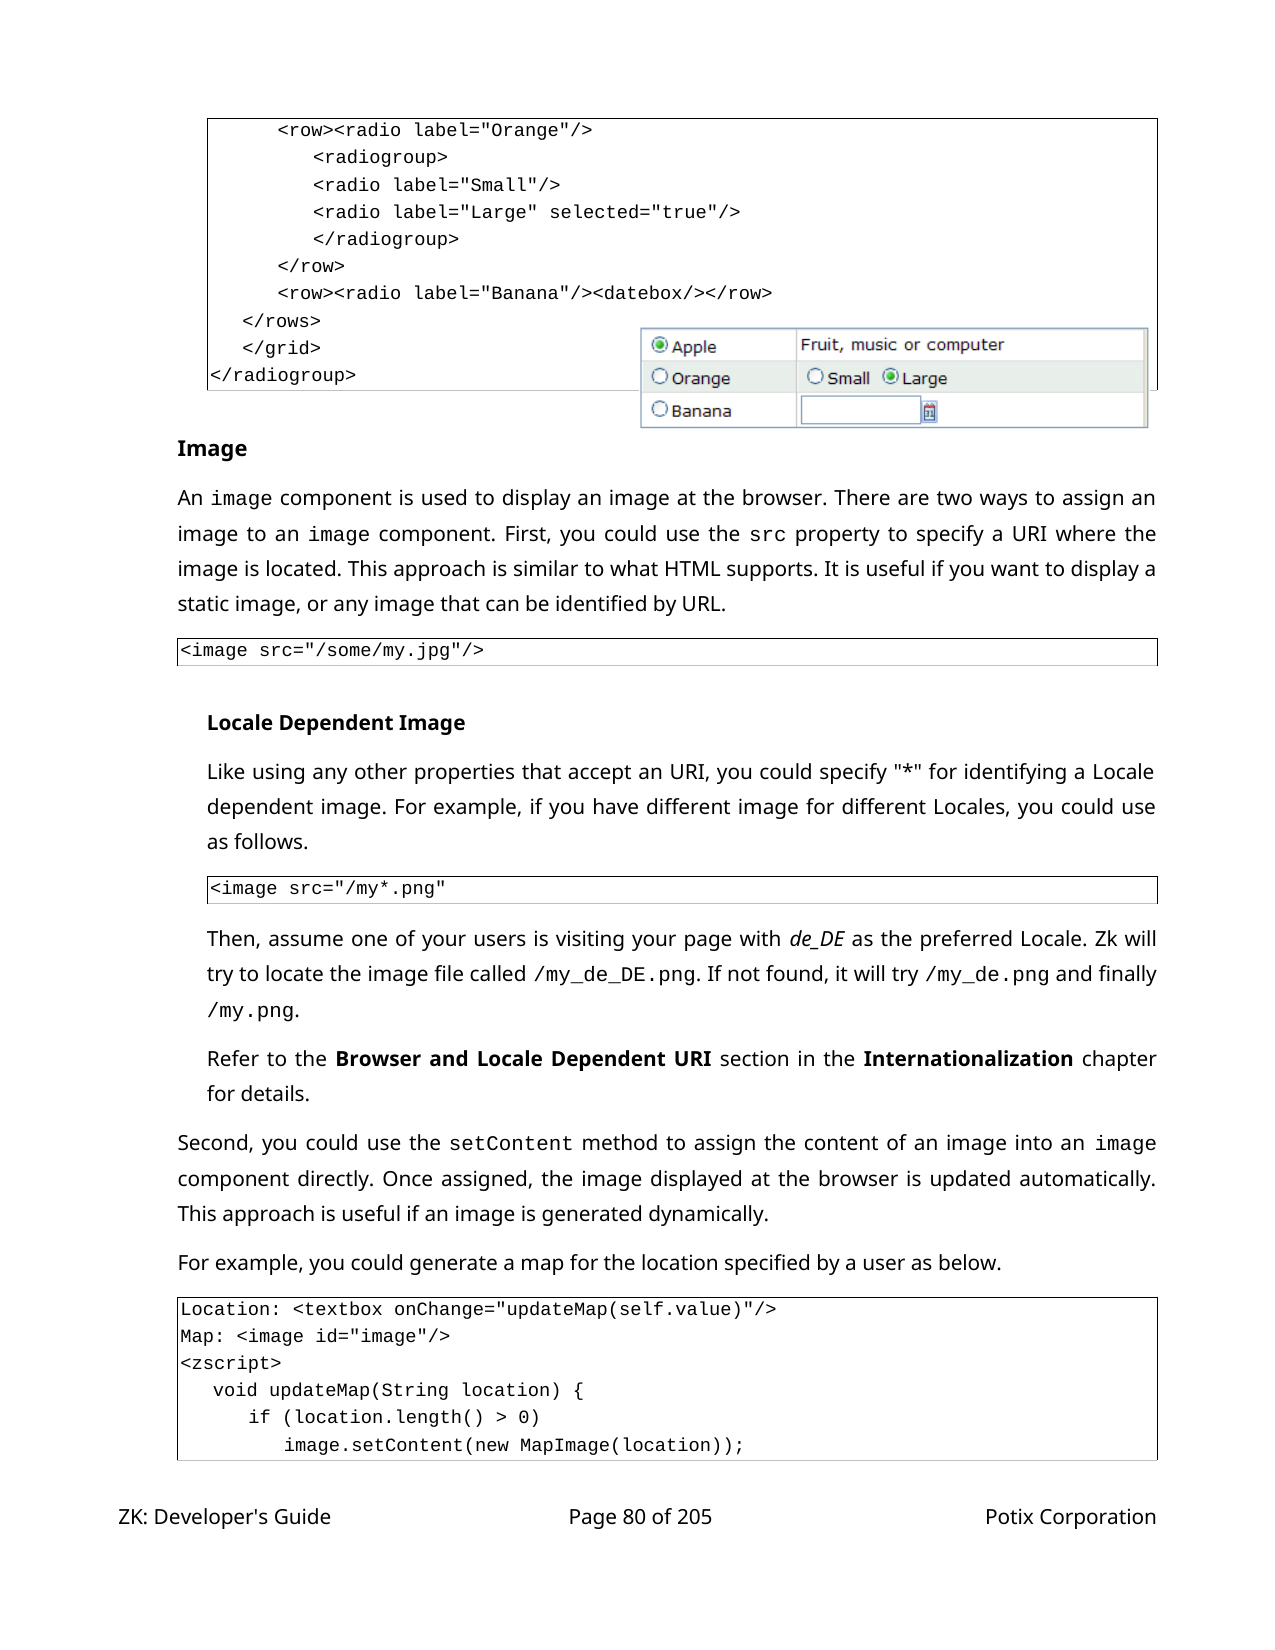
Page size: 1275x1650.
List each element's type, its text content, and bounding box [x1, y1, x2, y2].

text <row><radio label="Banana"/><datebox/></row> [208, 281, 1157, 306]
text An image component is used to display an image at the browser. There are two ways to assign an image to an image component. First, you could use the src property to specify a URI where the image is located. This approach is similar to what HTML supports. It is useful if you want to display a static image, or any image that can be identified by URL. [177, 483, 1157, 618]
text void updateMap(String location) { [178, 1378, 1157, 1402]
text <radiogroup> [208, 145, 1157, 169]
text Map: <image id="image"/> [178, 1324, 1157, 1348]
text Then, assume one of your users is visiting your page with de_DE as the preferred Locale. Zk will try to locate the image file called /my_de_DE.png. If not found, it will try /my_de.png and finally /my.png. [207, 924, 1157, 1023]
text <image src="/my*.png" [208, 877, 1157, 903]
text <radio label="Small"/> [208, 172, 1157, 197]
text For example, you could generate a map for the location specified by a user as below. [177, 1248, 1157, 1276]
subtitle Image [177, 433, 1157, 463]
subtitle Locale Dependent Image [207, 708, 1157, 736]
text </rows> [208, 308, 1157, 333]
text Second, you could use the setContent method to assign the content of an image into an image component directly. Once assigned, the image displayed at the browser is updated automatically. This approach is useful if an image is generated dynamically. [177, 1128, 1157, 1227]
text </grid> [208, 336, 638, 360]
text Like using any other properties that accept an URI, you could specify "*" for identifying a Locale dependent image. For example, if you have different image for different Locales, you could use as follows. [207, 757, 1157, 856]
text </radiogroup> [208, 363, 638, 390]
text Location: <textbox onChange="updateMap(self.value)"/> [178, 1298, 1157, 1321]
picture [638, 324, 1150, 432]
text Refer to the Browser and Locale Dependent URI section in the Internationalization chapter for details. [207, 1044, 1157, 1107]
text <zscript> [178, 1351, 1157, 1375]
text [1150, 336, 1157, 360]
text </radiogroup> [208, 227, 1157, 251]
text if (location.length() > 0) [178, 1405, 1157, 1429]
text <image src="/some/my.jpg"/> [178, 639, 1157, 665]
text image.setContent(new MapImage(location)); [178, 1432, 1157, 1460]
text <radio label="Large" selected="true"/> [208, 200, 1157, 224]
text </row> [208, 254, 1157, 278]
text <row><radio label="Orange"/> [208, 119, 1157, 142]
